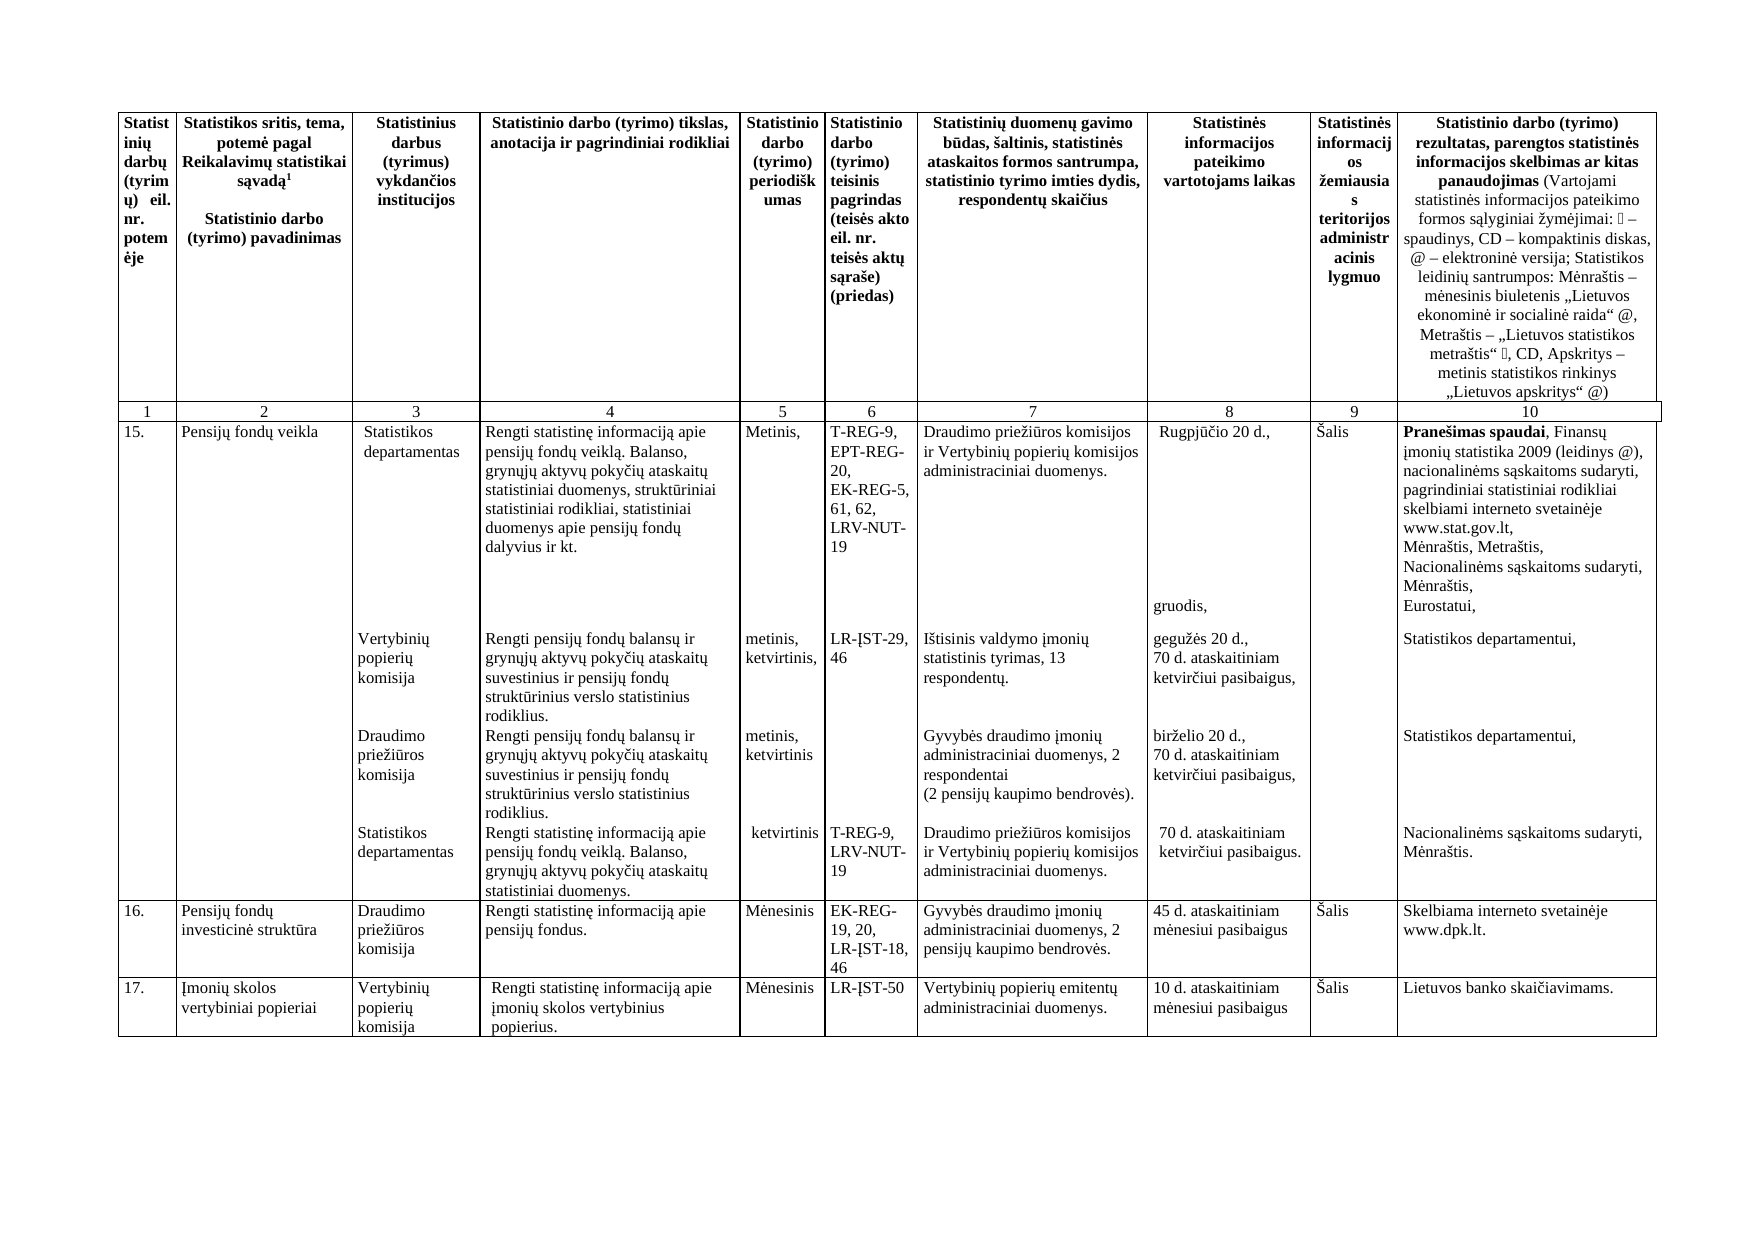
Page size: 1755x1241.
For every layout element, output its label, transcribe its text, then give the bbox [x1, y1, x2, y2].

table_cell ketvirtinis [741, 822, 824, 899]
table_cell [1657, 595, 1662, 628]
table_header Statistinius darbus (tyrimus) vykdančios institucijos [353, 113, 479, 401]
table_cell [1657, 725, 1662, 822]
table_cell Nacionalinėms sąskaitoms sudaryti, Mėnraštis. [1398, 822, 1656, 899]
table_cell Rengti pensijų fondų balansų ir grynųjų aktyvų pokyčių ataskaitų suvestinius ir pensijų fondų struktūrinius verslo statistinius rodiklius. [481, 725, 739, 822]
table_cell Pranešimas spaudai, Finansų įmonių statistika 2009 (leidinys @), nacionalinėms sąskaitoms sudaryti, pagrindiniai statistiniai rodikliai skelbiami interneto svetainėje www.stat.gov.lt, Mėnraštis, Metraštis, Nacionalinėms sąskaitoms sudaryti, Mėnraštis, [1398, 422, 1656, 595]
table_cell T-REG-9, LRV-NUT-19 [826, 822, 917, 899]
table_cell LR-ĮST-50 [826, 978, 917, 1036]
table_cell 5 [741, 402, 824, 421]
table_cell Mėnesinis [741, 901, 824, 977]
table_cell Vertybinių popierių komisija [353, 628, 479, 725]
table_header Statistinio darbo (tyrimo) tikslas, anotacija ir pagrindiniai rodikliai [481, 113, 739, 401]
table_cell Rengti statistinę informaciją apie pensijų fondų veiklą. Balanso, grynųjų aktyvų pokyčių ataskaitų statistiniai duomenys, struktūriniai statistiniai rodikliai, statistiniai duomenys apie pensijų fondų dalyvius ir kt. [481, 422, 739, 628]
table_cell 7 [918, 402, 1147, 421]
table_cell metinis, ketvirtinis [741, 725, 824, 822]
table_cell 1 [119, 402, 176, 421]
table_header Statistinės informacijos žemiausias teritorijos administracinis lygmuo [1311, 113, 1397, 401]
table_cell Rengti pensijų fondų balansų ir grynųjų aktyvų pokyčių ataskaitų suvestinius ir pensijų fondų struktūrinius verslo statistinius rodiklius. [481, 628, 739, 725]
table_header Statistinės informacijos pateikimo vartotojams laikas [1148, 113, 1310, 401]
table_cell 2 [177, 402, 352, 421]
table_cell LR-ĮST-29, 46 [826, 628, 917, 725]
table_cell Šalis [1311, 978, 1397, 1036]
table_cell 3 [353, 402, 479, 421]
table_cell 9 [1311, 402, 1397, 421]
table_header Statistinių darbų (tyrimų) eil. nr. potemėje [119, 113, 176, 401]
table_cell Draudimo priežiūros komisija [353, 725, 479, 822]
table_cell EK-REG-19, 20, LR-ĮST-18, 46 [826, 901, 917, 977]
table_cell Pensijų fondų investicinė struktūra [177, 901, 352, 977]
table_cell Eurostatui, [1398, 595, 1656, 628]
table_cell Gyvybės draudimo įmonių administraciniai duomenys, 2 pensijų kaupimo bendrovės. [918, 901, 1147, 977]
table_header [1657, 112, 1662, 401]
table_cell [1311, 725, 1397, 822]
table_header Statistinio darbo (tyrimo) periodiškumas [741, 113, 824, 401]
table_cell Gyvybės draudimo įmonių administraciniai duomenys, 2 respondentai (2 pensijų kaupimo bendrovės). [918, 725, 1147, 822]
table_cell [1311, 628, 1397, 725]
table_cell Statistikos departamentui, [1398, 628, 1656, 725]
table_cell [1657, 900, 1662, 977]
table_cell [1311, 822, 1397, 899]
table_cell Draudimo priežiūros komisija [353, 901, 479, 977]
table_cell T-REG-9, EPT-REG-20, EK-REG-5, 61, 62, LRV-NUT-19 [826, 422, 917, 628]
table_cell 10 d. ataskaitiniam mėnesiui pasibaigus [1148, 978, 1310, 1036]
table_cell 15. [119, 422, 176, 899]
table_cell Ištisinis valdymo įmonių statistinis tyrimas, 13 respondentų. [918, 628, 1147, 725]
table_cell [1657, 628, 1662, 725]
table_cell 6 [826, 402, 917, 421]
table_cell Rengti statistinę informaciją apie pensijų fondus. [481, 901, 739, 977]
table_cell Įmonių skolos vertybiniai popieriai [177, 978, 352, 1036]
table_cell Mėnesinis [741, 978, 824, 1036]
table_cell 16. [119, 901, 176, 977]
table_cell Šalis [1311, 901, 1397, 977]
table_cell 17. [119, 978, 176, 1036]
table_cell [826, 725, 917, 822]
table_cell birželio 20 d., 70 d. ataskaitiniam ketvirčiui pasibaigus, [1148, 725, 1310, 822]
table_cell Metinis, [741, 422, 824, 628]
table_cell Vertybinių popierių komisija [353, 978, 479, 1036]
table_cell 45 d. ataskaitiniam mėnesiui pasibaigus [1148, 901, 1310, 977]
table_header Statistinio darbo (tyrimo) teisinis pagrindas (teisės akto eil. nr. teisės aktų sąraše) (priedas) [826, 113, 917, 401]
table_cell Draudimo priežiūros komisijos ir Vertybinių popierių komisijos administraciniai duomenys. [918, 822, 1147, 899]
table_cell [1311, 595, 1397, 628]
table_cell Statistikos departamentui, [1398, 725, 1656, 822]
table_cell Rengti statistinę informaciją apie pensijų fondų veiklą. Balanso, grynųjų aktyvų pokyčių ataskaitų statistiniai duomenys. [481, 822, 739, 899]
table_cell 70 d. ataskaitiniam ketvirčiui pasibaigus. [1148, 822, 1310, 899]
table_cell [1657, 977, 1662, 1036]
table_header Statistinio darbo (tyrimo) rezultatas, parengtos statistinės informacijos skelbimas ar kitas panaudojimas (Vartojami statistinės informacijos pateikimo formos sąlyginiai žymėjimai:  – spaudinys, CD – kompaktinis diskas, @ – elektroninė versija; Statistikos leidinių santrumpos: Mėnraštis – mėnesinis biuletenis „Lietuvos ekonominė ir socialinė raida“ @, Metraštis – „Lietuvos statistikos metraštis“ , CD, Apskritys – metinis statistikos rinkinys „Lietuvos apskritys“ @) [1398, 113, 1656, 401]
table_cell Rugpjūčio 20 d., [1148, 422, 1310, 595]
table_cell Statistikos departamentas [353, 422, 479, 628]
table_cell 8 [1148, 402, 1310, 421]
table_cell [1657, 822, 1662, 899]
table_cell Skelbiama interneto svetainėje www.dpk.lt. [1398, 901, 1656, 977]
table_cell gruodis, [1148, 595, 1310, 628]
table_header Statistinių duomenų gavimo būdas, šaltinis, statistinės ataskaitos formos santrumpa, statistinio tyrimo imties dydis, respondentų skaičius [918, 113, 1147, 401]
table_cell Rengti statistinę informaciją apie įmonių skolos vertybinius popierius. [481, 978, 739, 1036]
table_cell 4 [481, 402, 739, 421]
table_cell Statistikos departamentas [353, 822, 479, 899]
table_cell Šalis [1311, 422, 1397, 595]
table_cell 10 [1398, 402, 1661, 421]
table_cell Lietuvos banko skaičiavimams. [1398, 978, 1656, 1036]
table_cell gegužės 20 d., 70 d. ataskaitiniam ketvirčiui pasibaigus, [1148, 628, 1310, 725]
table_cell metinis, ketvirtinis, [741, 628, 824, 725]
table_header Statistikos sritis, tema, potemė pagal Reikalavimų statistikai sąvadą1 Statistinio darbo (tyrimo) pavadinimas [177, 113, 352, 401]
table_cell [1657, 422, 1662, 595]
table_cell Draudimo priežiūros komisijos ir Vertybinių popierių komisijos administraciniai duomenys. [918, 422, 1147, 628]
table_cell Vertybinių popierių emitentų administraciniai duomenys. [918, 978, 1147, 1036]
table_cell Pensijų fondų veikla [177, 422, 352, 899]
